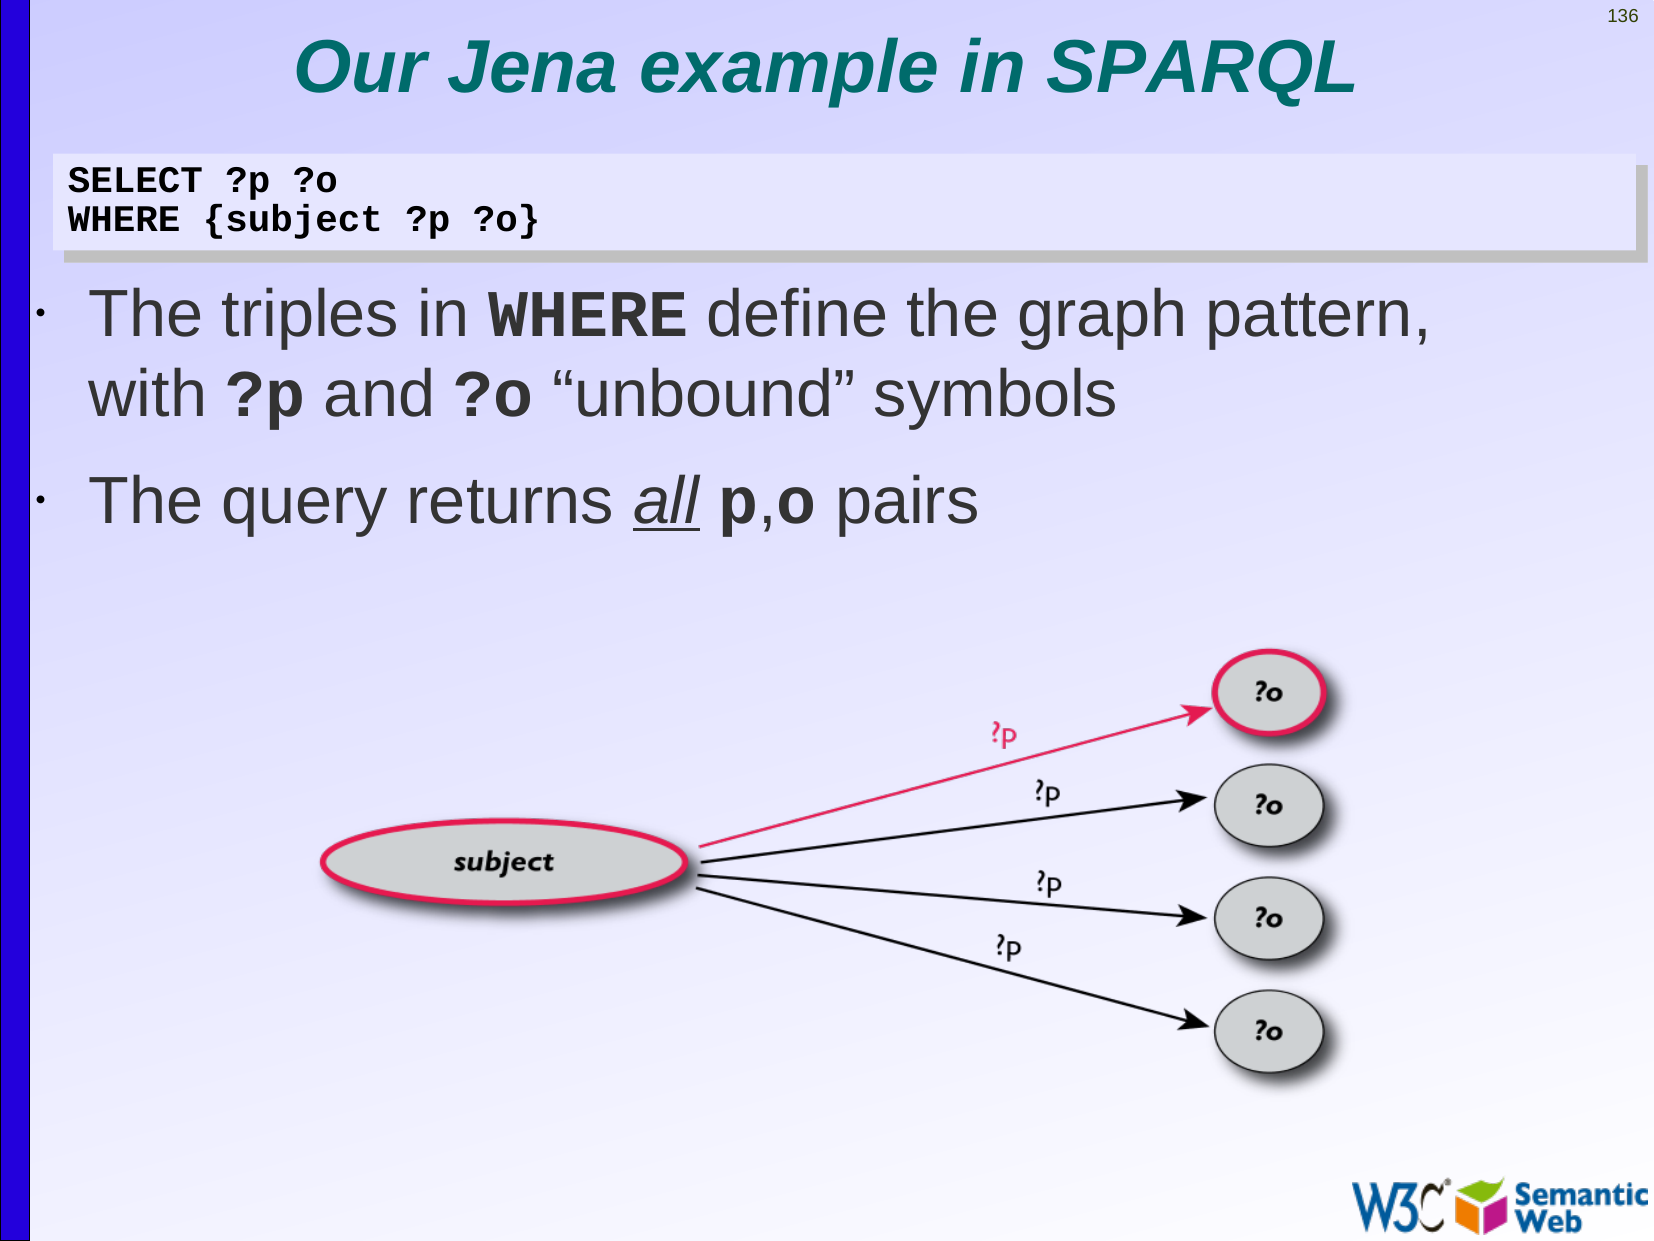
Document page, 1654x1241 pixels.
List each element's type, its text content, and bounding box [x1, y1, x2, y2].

title Our Jena example in SPARQL [0, 5, 1654, 125]
list The triples in WHERE define the graph pattern, with ?p and ?o “unbound” symbols The query returns all p,o pairs [17, 275, 1613, 545]
text_box SELECT ?p ?o WHERE {subject ?p ?o} [53, 153, 1636, 251]
picture [1352, 1175, 1648, 1235]
picture [307, 637, 1362, 1105]
